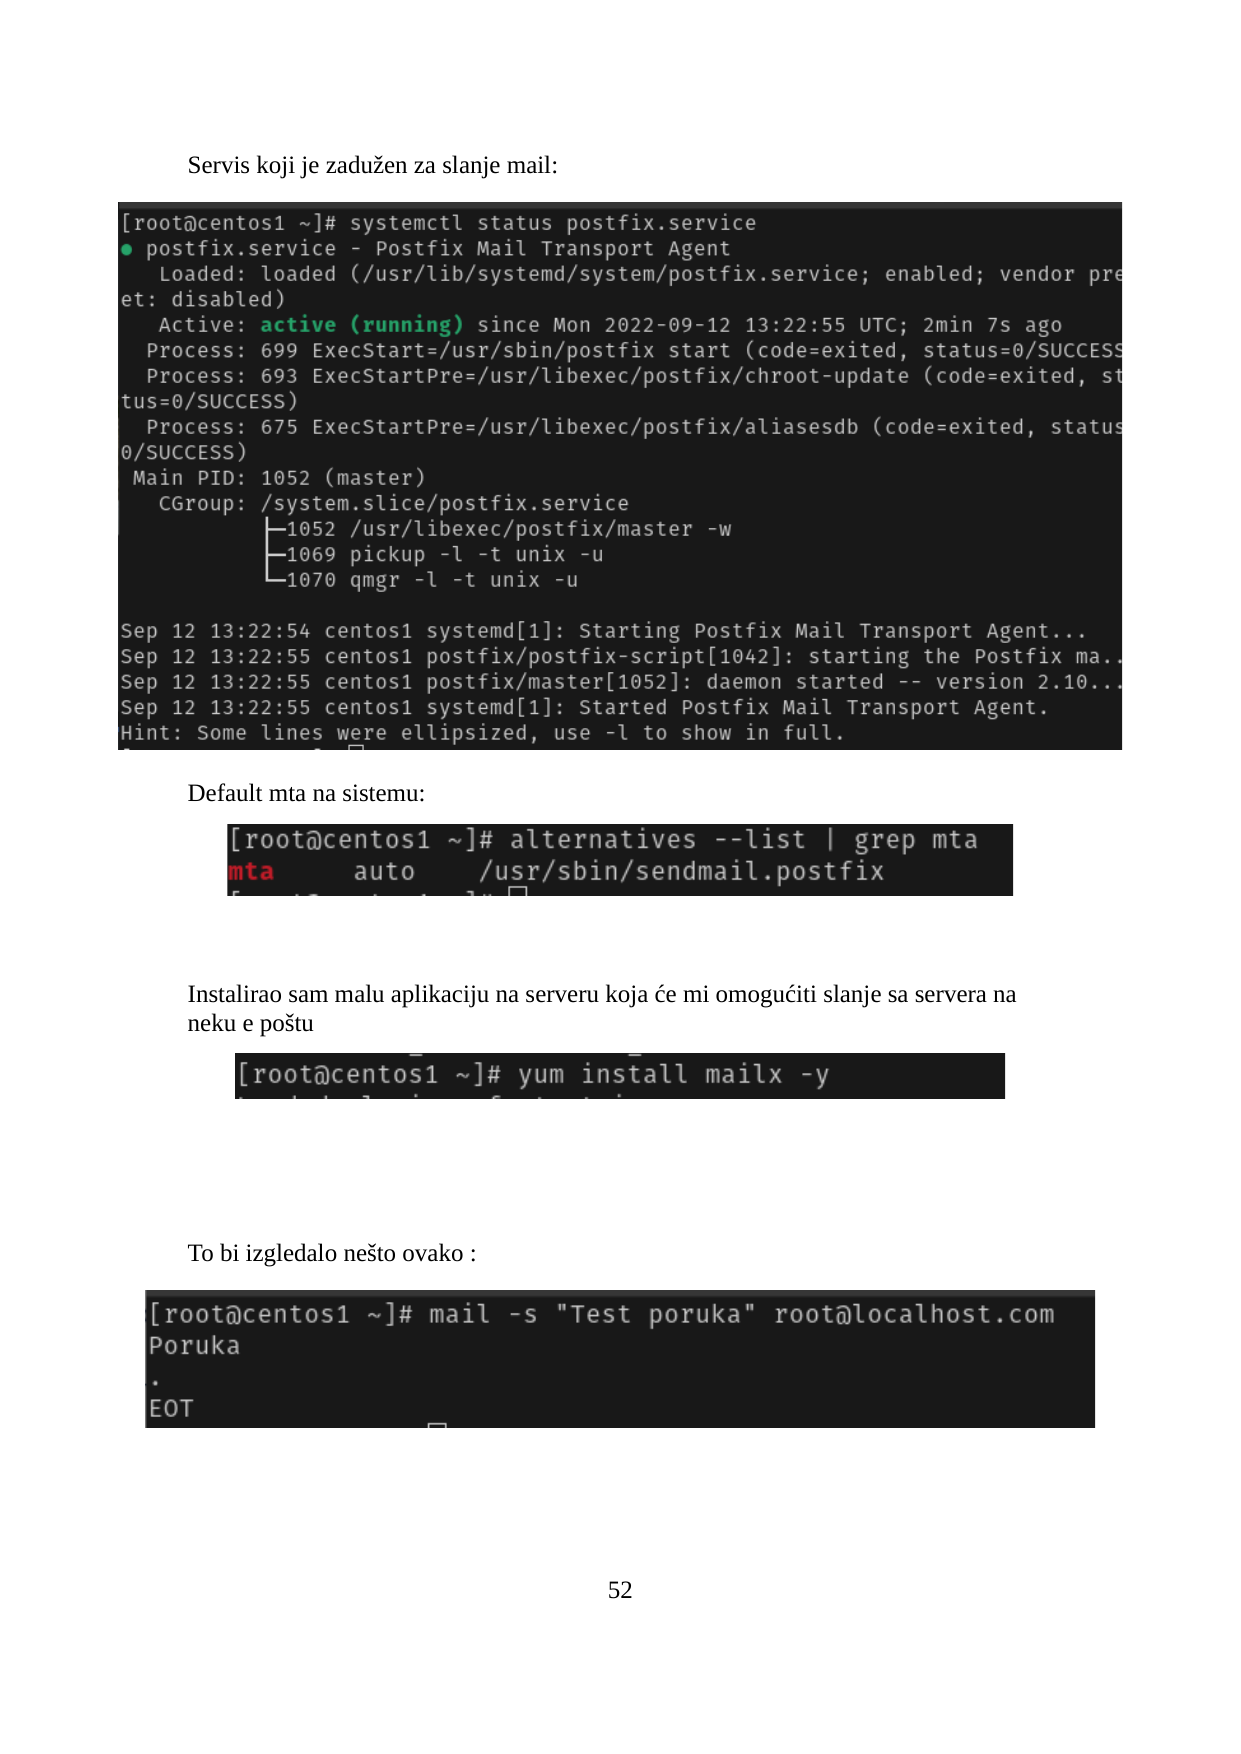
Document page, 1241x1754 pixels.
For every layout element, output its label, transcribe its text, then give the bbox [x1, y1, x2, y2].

text Default mta na sistemu: [187, 778, 1053, 807]
text To bi izgledalo nešto ovako : [187, 1238, 1053, 1290]
picture [118, 202, 1123, 750]
text [187, 750, 1053, 778]
text Instalirao sam malu aplikaciju na serveru koja će mi omogućiti slanje sa servera na neku e poštu [187, 979, 1053, 1037]
text Servis koji je zadužen za slanje mail: [187, 150, 1053, 202]
picture [227, 824, 1014, 896]
text [187, 1428, 1053, 1456]
picture [145, 1290, 1096, 1428]
picture [235, 1053, 1006, 1099]
